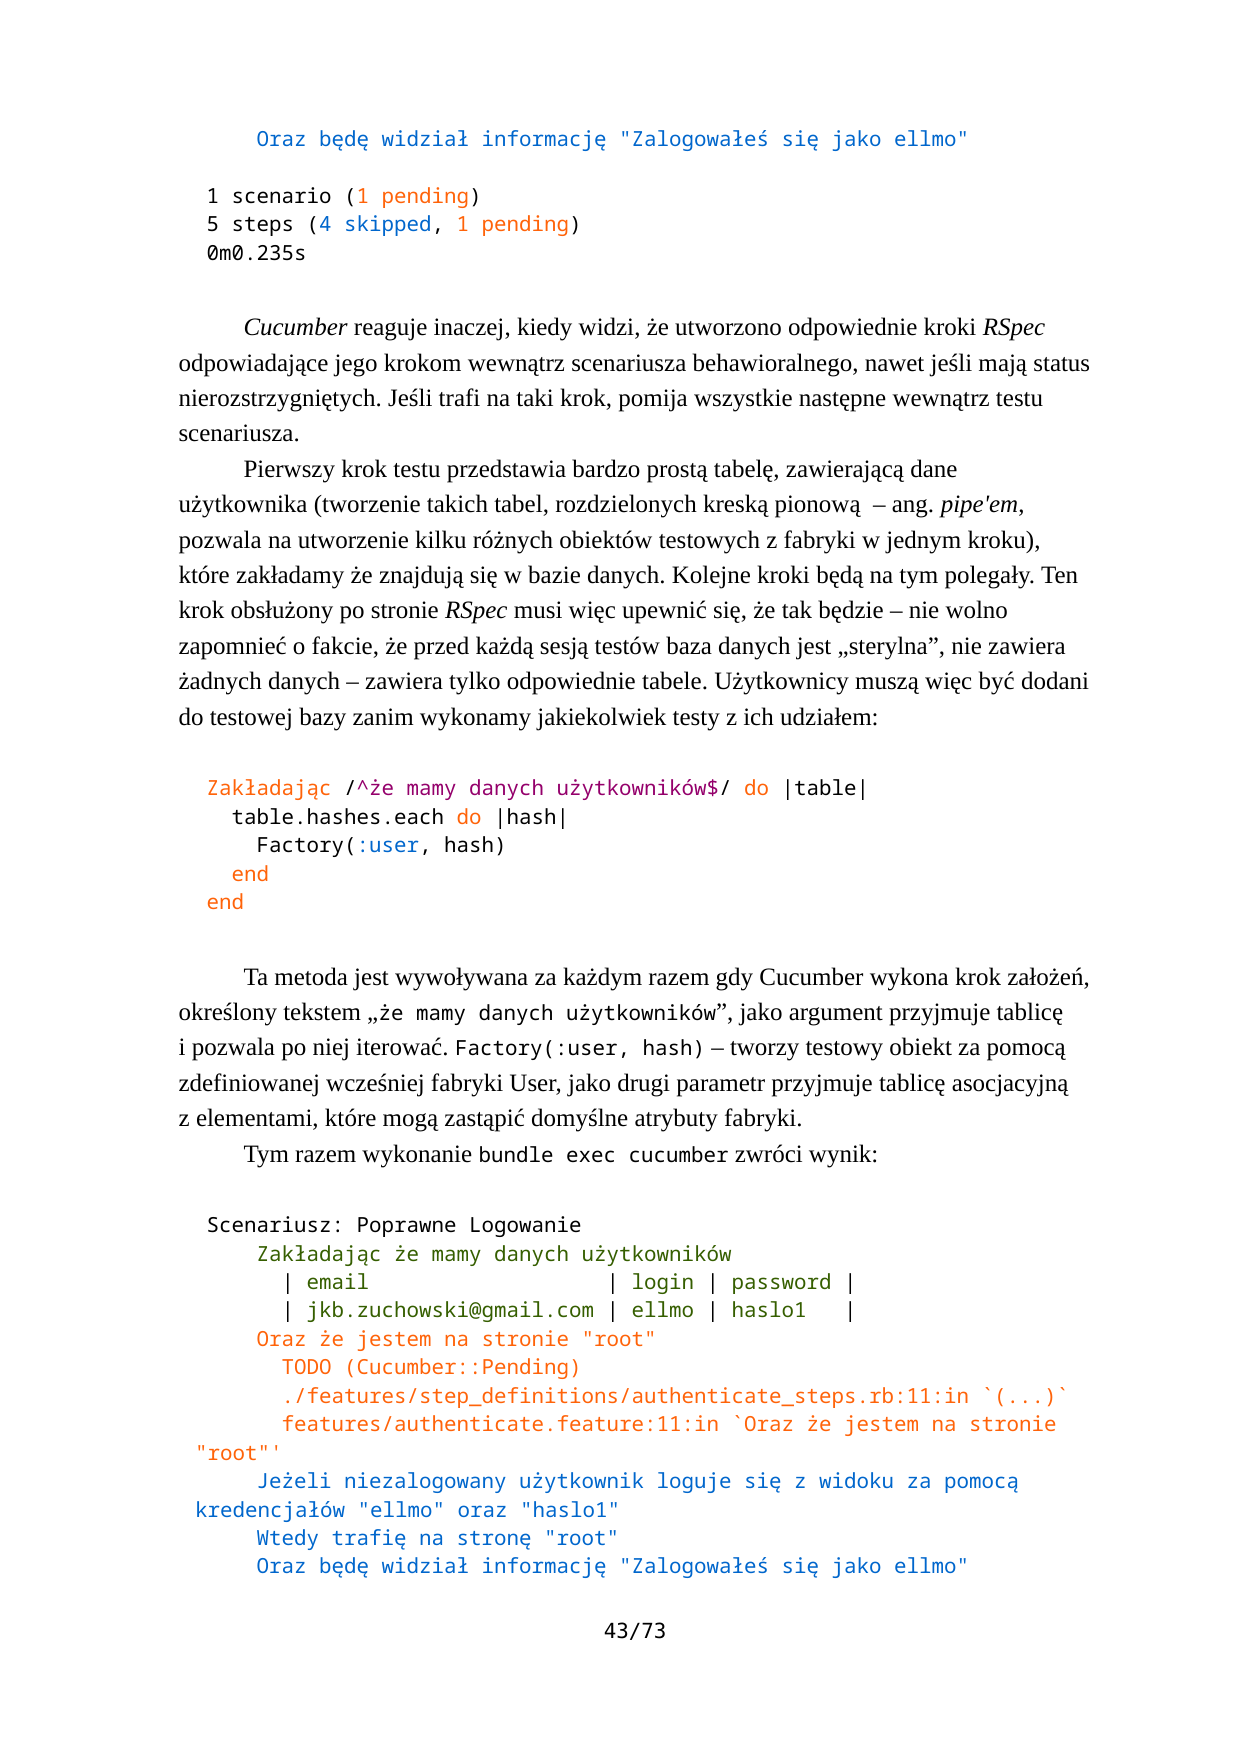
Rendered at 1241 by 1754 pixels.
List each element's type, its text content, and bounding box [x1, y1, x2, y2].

text Ta metoda jest wywoływana za każdym razem gdy Cucumber wykona krok założeń, określony tekstem „że mamy danych użytkowników”, jako argument przyjmuje tablicę i pozwala po niej iterować. Factory(:user, hash) – tworzy testowy obiekt za pomocą zdefiniowanej wcześniej fabryki User, jako drugi parametr przyjmuje tablicę asocjacyjną z elementami, które mogą zastąpić domyślne atrybuty fabryki. [178, 957, 1093, 1134]
text Tym razem wykonanie bundle exec cucumber zwróci wynik: [178, 1134, 1093, 1169]
table_header Scenariusz: Poprawne Logowanie Zakładając że mamy danych użytkowników | email | login | password | | jkb.zuchowski@gmail.com | ellmo | haslo1 | Oraz że jestem na stronie "root" TODO (Cucumber::Pending) ./features/step_definitions/authenticate_steps.rb:11:in `(...)` features/authenticate.feature:11:in `Oraz że jestem na stronie "root"' Jeżeli niezalogowany użytkownik loguje się z widoku za pomocą kredencjałów "ellmo" oraz "haslo1" Wtedy trafię na stronę "root" Oraz będę widział informację "Zalogowałeś się jako ellmo" [177, 1205, 1093, 1586]
text Cucumber reaguje inaczej, kiedy widzi, że utworzono odpowiednie kroki RSpec odpowiadające jego krokom wewnątrz scenariusza behawioralnego, nawet jeśli mają status nierozstrzygniętych. Jeśli trafi na taki krok, pomija wszystkie następne wewnątrz testu scenariusza. [178, 307, 1093, 449]
text Pierwszy krok testu przedstawia bardzo prostą tabelę, zawierającą dane użytkownika (tworzenie takich tabel, rozdzielonych kreską pionową – ang. pipe'em, pozwala na utworzenie kilku różnych obiektów testowych z fabryki w jednym kroku), które zakładamy że znajdują się w bazie danych. Kolejne kroki będą na tym polegały. Ten krok obsłużony po stronie RSpec musi więc upewnić się, że tak będzie – nie wolno zapomnieć o fakcie, że przed każdą sesją testów baza danych jest „sterylna”, nie zawiera żadnych danych – zawiera tylko odpowiednie tabele. Użytkownicy muszą więc być dodani do testowej bazy zanim wykonamy jakiekolwiek testy z ich udziałem: [178, 449, 1093, 732]
table_header Oraz będę widział informację "Zalogowałeś się jako ellmo" 1 scenario (1 pending) 5 steps (4 skipped, 1 pending) 0m0.235s [177, 118, 1093, 272]
table_header Zakładając /^że mamy danych użytkowników$/ do |table| table.hashes.each do |hash| Factory(:user, hash) end end [177, 768, 1093, 921]
